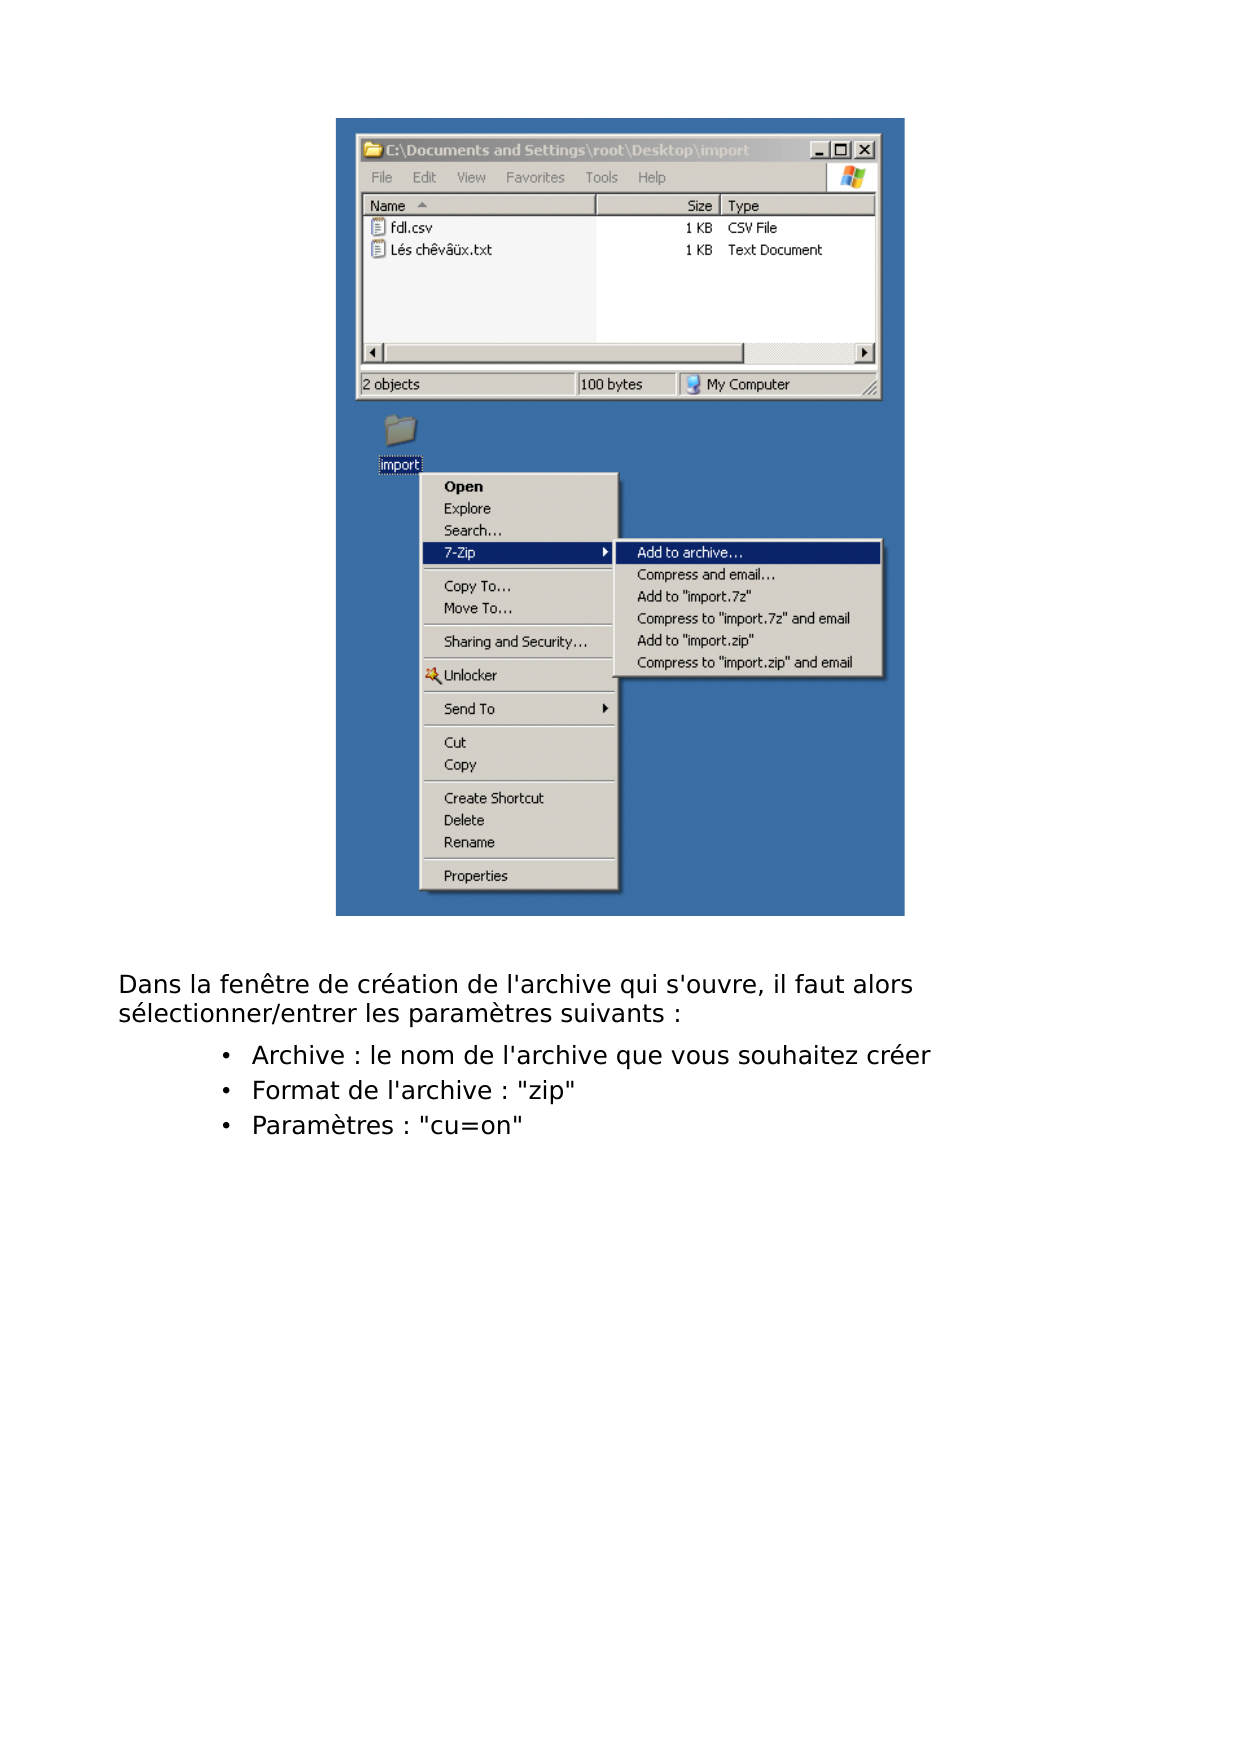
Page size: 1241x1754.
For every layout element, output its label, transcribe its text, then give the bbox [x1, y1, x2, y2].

list Paramètres : "cu=on" [222, 1111, 1122, 1140]
list Format de l'archive : "zip" [222, 1076, 1122, 1105]
list Archive : le nom de l'archive que vous souhaitez créer [222, 1041, 1122, 1070]
picture [335, 118, 905, 916]
text Dans la fenêtre de création de l'archive qui s'ouvre, il faut alors sélectionner/entrer les paramètres suivants : [118, 970, 1122, 1028]
